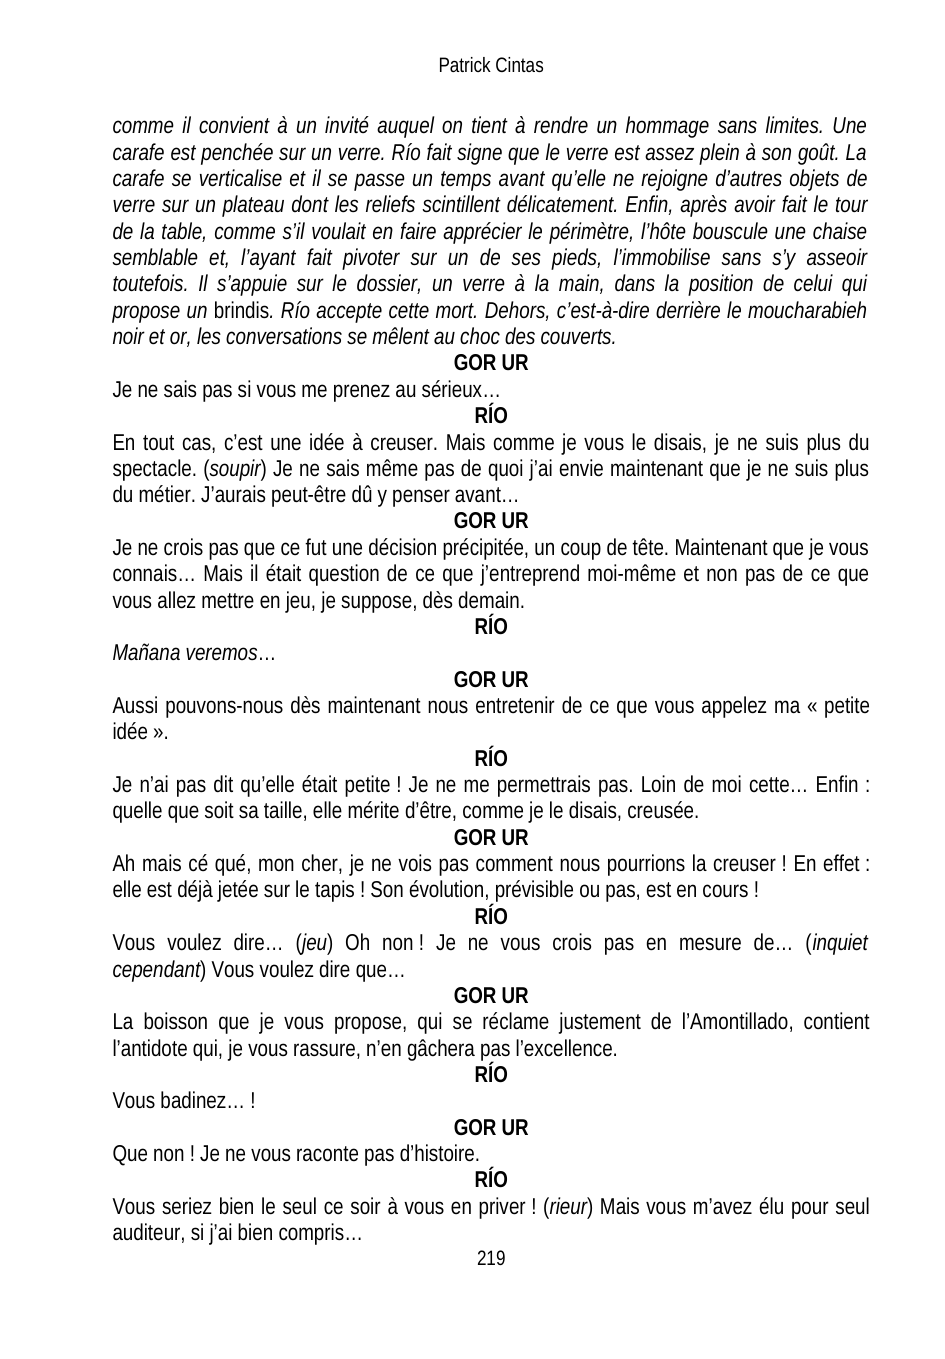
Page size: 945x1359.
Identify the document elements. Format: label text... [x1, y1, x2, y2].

text GOR UR [112, 666, 870, 692]
text Je ne crois pas que ce fut une décision précipitée, un coup de tête. Maintenant que je vous connais… Mais il était question de ce que j’entreprend moi-même et non pas de ce que vous allez mettre en jeu, je suppose, dès demain. [112, 534, 870, 613]
text RÍO [112, 903, 870, 929]
text Vous seriez bien le seul ce soir à vous en priver ! (rieur) Mais vous m’avez élu pour seul auditeur, si j’ai bien compris… [112, 1193, 870, 1245]
text RÍO [112, 745, 870, 771]
text Aussi pouvons-nous dès maintenant nous entretenir de ce que vous appelez ma « petite idée ». [112, 692, 870, 745]
text Vous voulez dire… (jeu) Oh non ! Je ne vous crois pas en mesure de… (inquiet cependant) Vous voulez dire que… [112, 929, 870, 982]
text Je n’ai pas dit qu’elle était petite ! Je ne me permettrais pas. Loin de moi cette… Enfin : quelle que soit sa taille, elle mérite d’être, comme je le disais, creusée. [112, 771, 870, 824]
text RÍO [112, 402, 870, 428]
text GOR UR [112, 507, 870, 534]
text Vous badinez… ! [112, 1087, 870, 1114]
text Je ne sais pas si vous me prenez au sérieux… [112, 376, 870, 402]
text RÍO [112, 613, 870, 639]
text En tout cas, c’est une idée à creuser. Mais comme je vous le disais, je ne suis plus du spectacle. (soupir) Je ne sais même pas de quoi j’ai envie maintenant que je ne suis plus du métier. J’aurais peut-être dû y penser avant… [112, 428, 870, 507]
text Ah mais cé qué, mon cher, je ne vois pas comment nous pourrions la creuser ! En effet : elle est déjà jetée sur le tapis ! Son évolution, prévisible ou pas, est en cours ! [112, 850, 870, 903]
text Que non ! Je ne vous raconte pas d’histoire. [112, 1140, 870, 1166]
text Mañana veremos… [112, 639, 870, 666]
text GOR UR [112, 982, 870, 1008]
text comme il convient à un invité auquel on tient à rendre un hommage sans limites. Une carafe est penchée sur un verre. Río fait signe que le verre est assez plein à son goût. La carafe se verticalise et il se passe un temps avant qu’elle ne rejoigne d’autres objets de verre sur un plateau dont les reliefs scintillent délicatement. Enfin, après avoir fait le tour de la table, comme s’il voulait en faire apprécier le périmètre, l’hôte bouscule une chaise semblable et, l’ayant fait pivoter sur un de ses pieds, l’immobilise sans s’y asseoir toutefois. Il s’appuie sur le dossier, un verre à la main, dans la position de celui qui propose un brindis. Río accepte cette mort. Dehors, c’est-à-dire derrière le moucharabieh noir et or, les conversations se mêlent au choc des couverts. [112, 112, 870, 349]
text GOR UR [112, 824, 870, 850]
text GOR UR [112, 349, 870, 376]
text La boisson que je vous propose, qui se réclame justement de l’Amontillado, contient l’antidote qui, je vous rassure, n’en gâchera pas l’excellence. [112, 1008, 870, 1061]
text RÍO [112, 1061, 870, 1087]
text RÍO [112, 1166, 870, 1193]
text GOR UR [112, 1114, 870, 1140]
